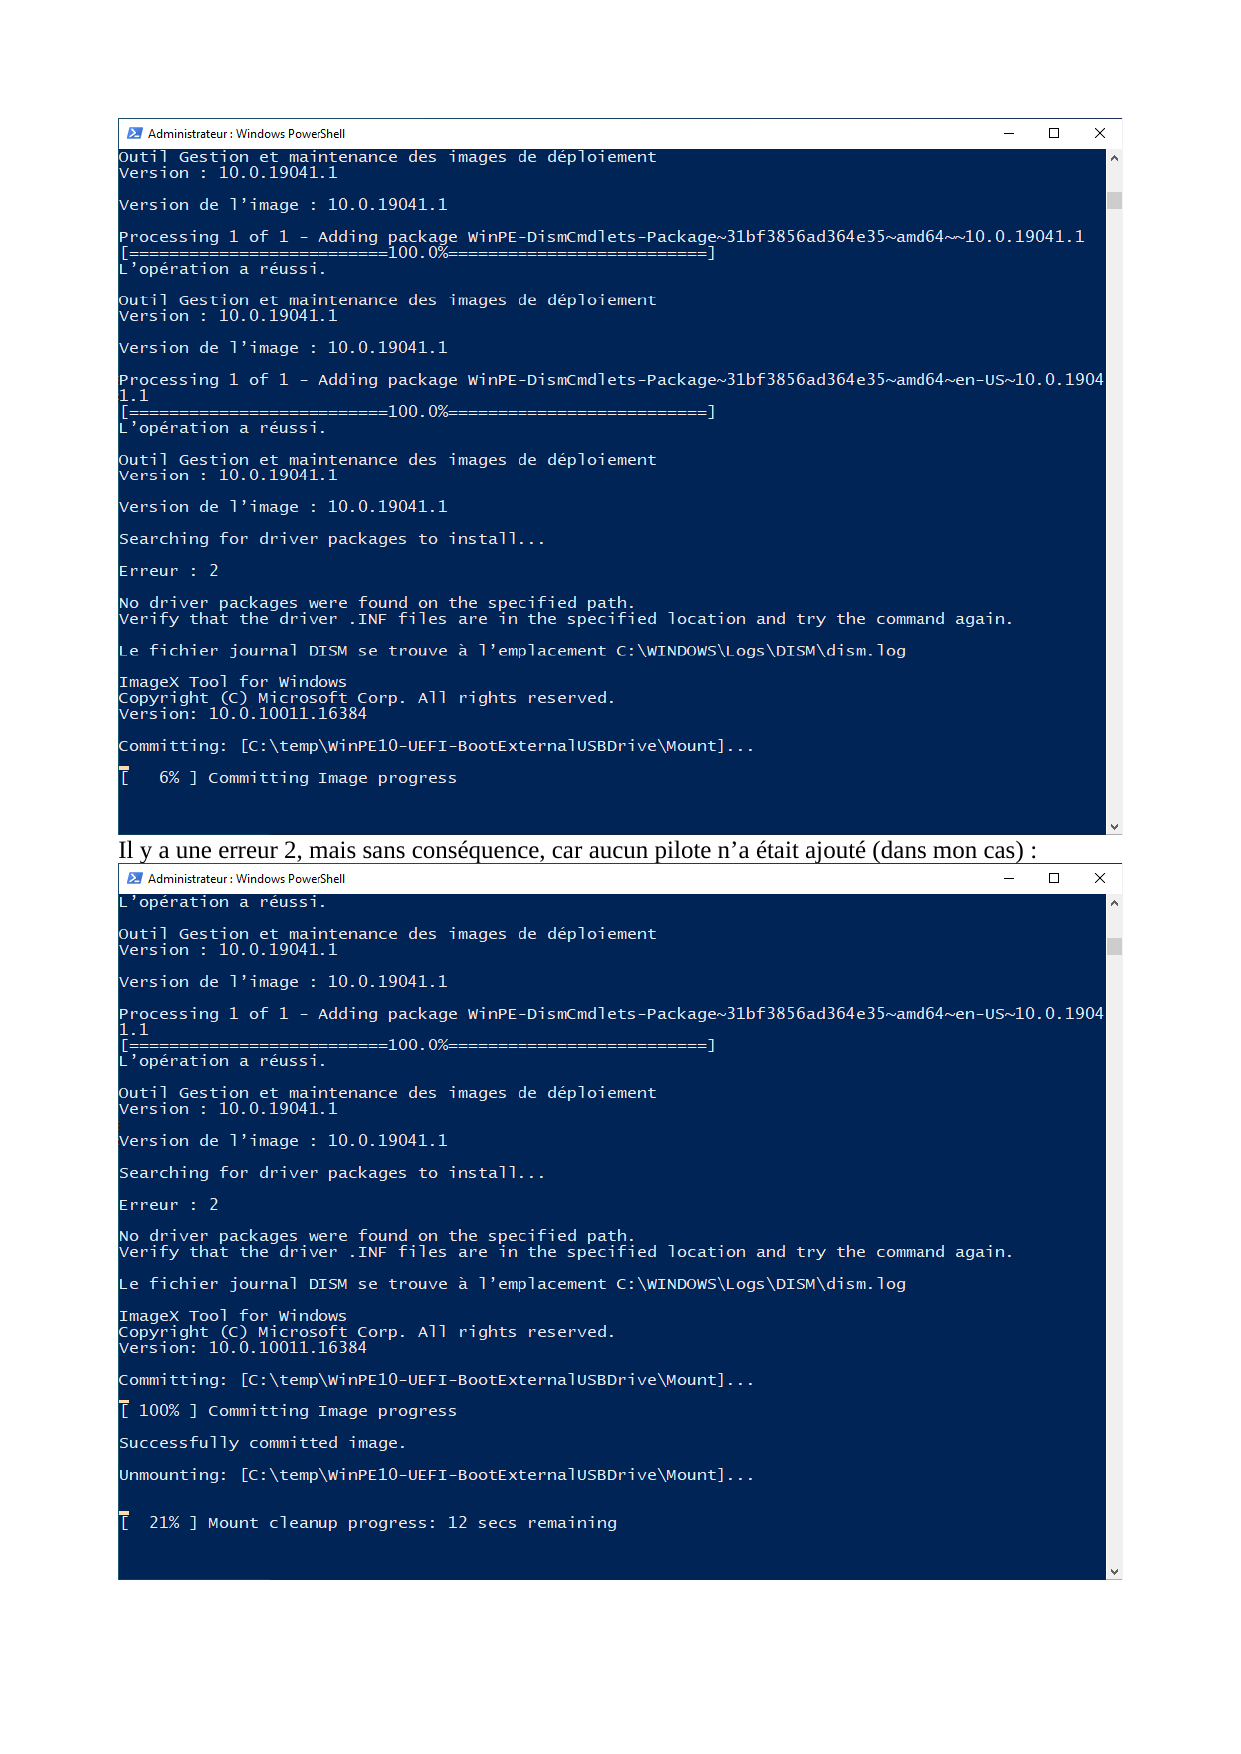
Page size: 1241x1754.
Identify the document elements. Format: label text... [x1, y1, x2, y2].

text Il y a une erreur 2, mais sans conséquence, car aucun pilote n’a était ajouté (dans mon cas) : [118, 835, 1122, 863]
picture [118, 118, 1123, 835]
picture [118, 863, 1123, 1580]
